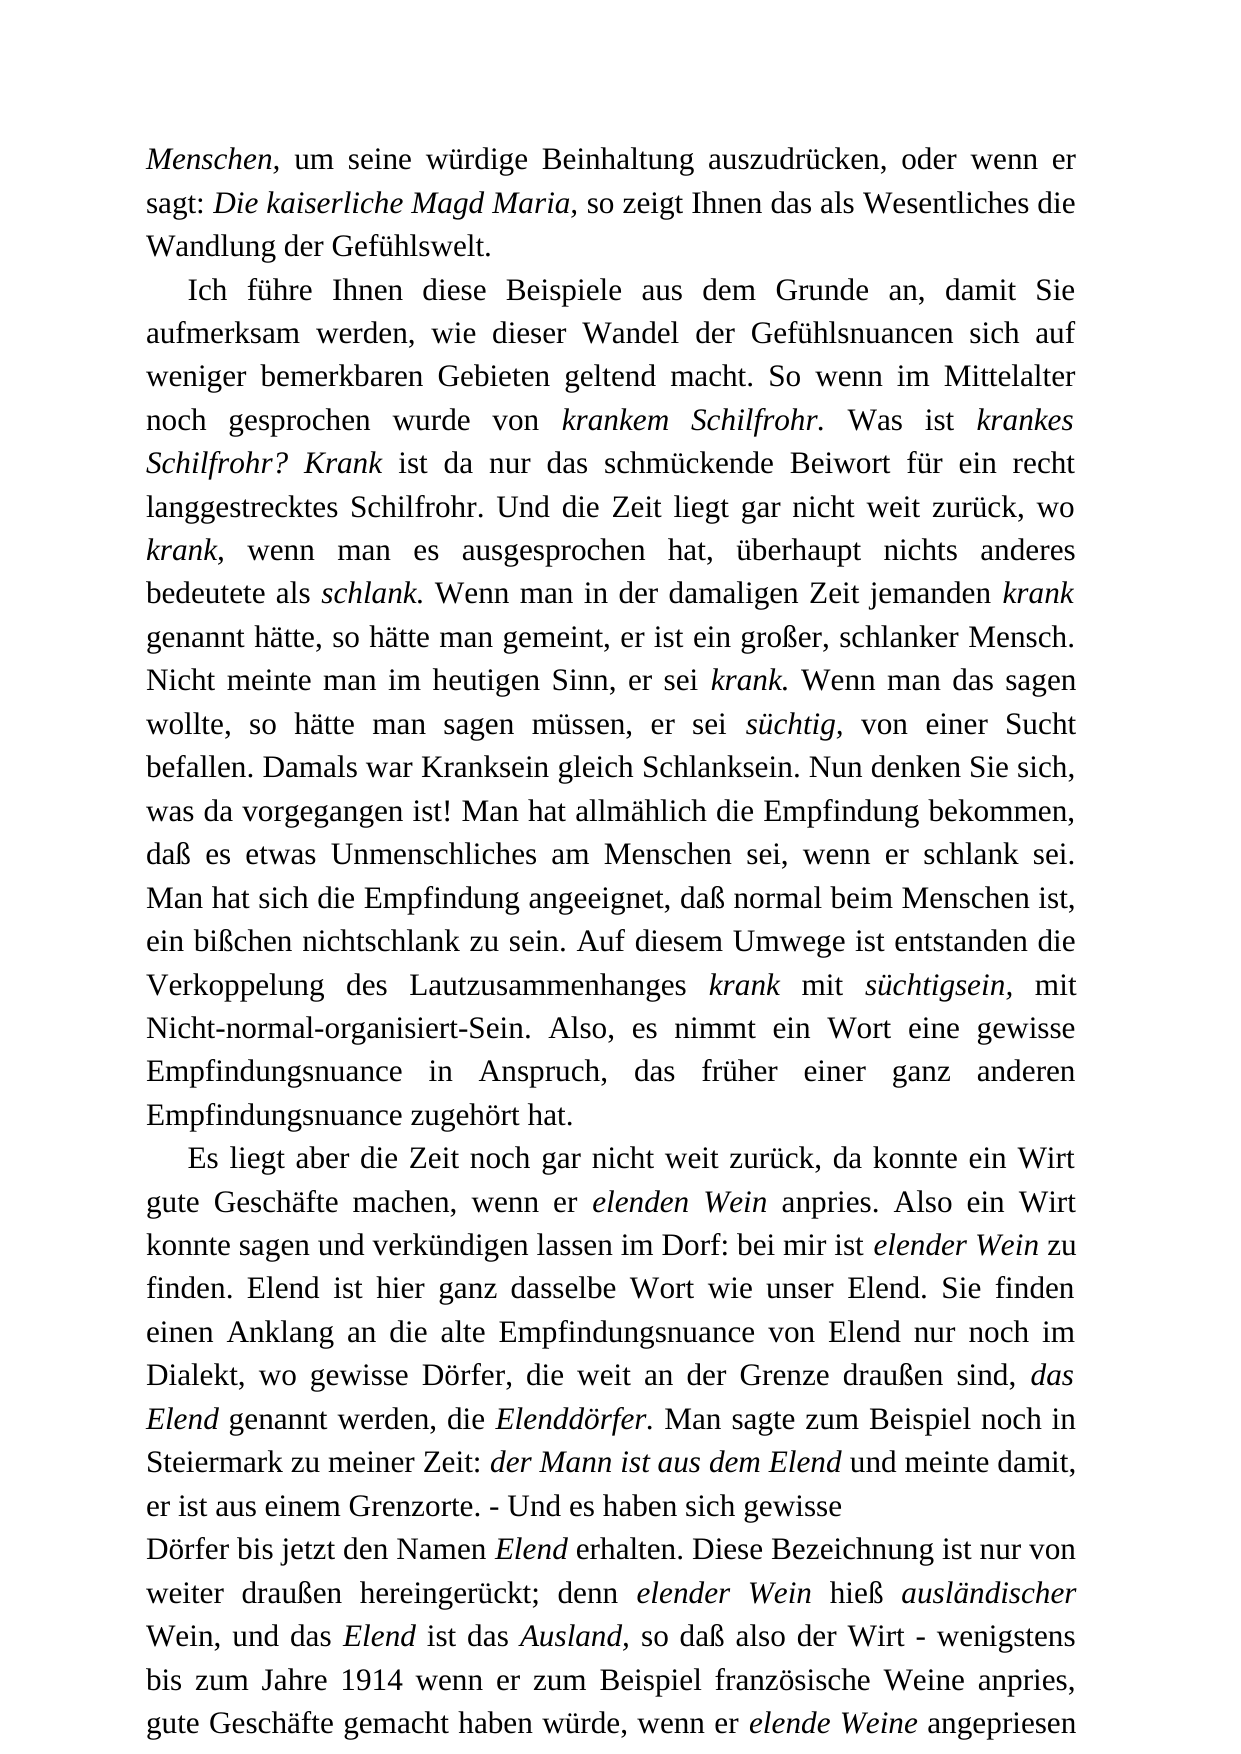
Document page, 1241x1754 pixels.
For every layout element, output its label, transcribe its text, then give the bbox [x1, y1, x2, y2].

text Menschen, um seine würdige Beinhaltung auszudrücken, oder wenn er sagt: Die kaiserliche Magd Maria, so zeigt Ihnen das als Wesentliches die Wandlung der Gefühlswelt. [146, 140, 1077, 263]
text Es liegt aber die Zeit noch gar nicht weit zurück, da konnte ein Wirt gute Geschäfte machen, wenn er elenden Wein anpries. Also ein Wirt konnte sagen und verkündigen lassen im Dorf: bei mir ist elender Wein zu finden. Elend ist hier ganz dasselbe Wort wie unser Elend. Sie finden einen Anklang an die alte Empfindungsnuance von Elend nur noch im Dialekt, wo gewisse Dörfer, die weit an der Grenze draußen sind, das Elend genannt werden, die Elenddörfer. Man sagte zum Beispiel noch in Steiermark zu meiner Zeit: der Mann ist aus dem Elend und meinte damit, er ist aus einem Grenzorte. - Und es haben sich gewisse [146, 1139, 1077, 1523]
text Dörfer bis jetzt den Namen Elend erhalten. Diese Bezeichnung ist nur von weiter draußen hereingerückt; denn elender Wein hieß ausländischer Wein, und das Elend ist das Ausland, so daß also der Wirt - wenigstens bis zum Jahre 1914 wenn er zum Beispiel französische Weine anpries, gute Geschäfte gemacht haben würde, wenn er elende Weine angepriesen [146, 1530, 1077, 1740]
text Ich führe Ihnen diese Beispiele aus dem Grunde an, damit Sie aufmerksam werden, wie dieser Wandel der Gefühlsnuancen sich auf weniger bemerkbaren Gebieten geltend macht. So wenn im Mittelalter noch gesprochen wurde von krankem Schilfrohr. Was ist krankes Schilfrohr? Krank ist da nur das schmückende Beiwort für ein recht langgestrecktes Schilfrohr. Und die Zeit liegt gar nicht weit zurück, wo krank, wenn man es ausgesprochen hat, überhaupt nichts anderes bedeutete als schlank. Wenn man in der damaligen Zeit jemanden krank genannt hätte, so hätte man gemeint, er ist ein großer, schlanker Mensch. Nicht meinte man im heutigen Sinn, er sei krank. Wenn man das sagen wollte, so hätte man sagen müssen, er sei süchtig, von einer Sucht befallen. Damals war Kranksein gleich Schlanksein. Nun denken Sie sich, was da vorgegangen ist! Man hat allmählich die Empfindung bekommen, daß es etwas Unmenschliches am Menschen sei, wenn er schlank sei. Man hat sich die Empfindung angeeignet, daß normal beim Menschen ist, ein bißchen nichtschlank zu sein. Auf diesem Umwege ist entstanden die Verkoppelung des Lautzusammenhanges krank mit süchtigsein, mit Nicht-normal-organisiert-Sein. Also, es nimmt ein Wort eine gewisse Empfindungsnuance in Anspruch, das früher einer ganz anderen Empfindungsnuance zugehört hat. [146, 271, 1077, 1132]
